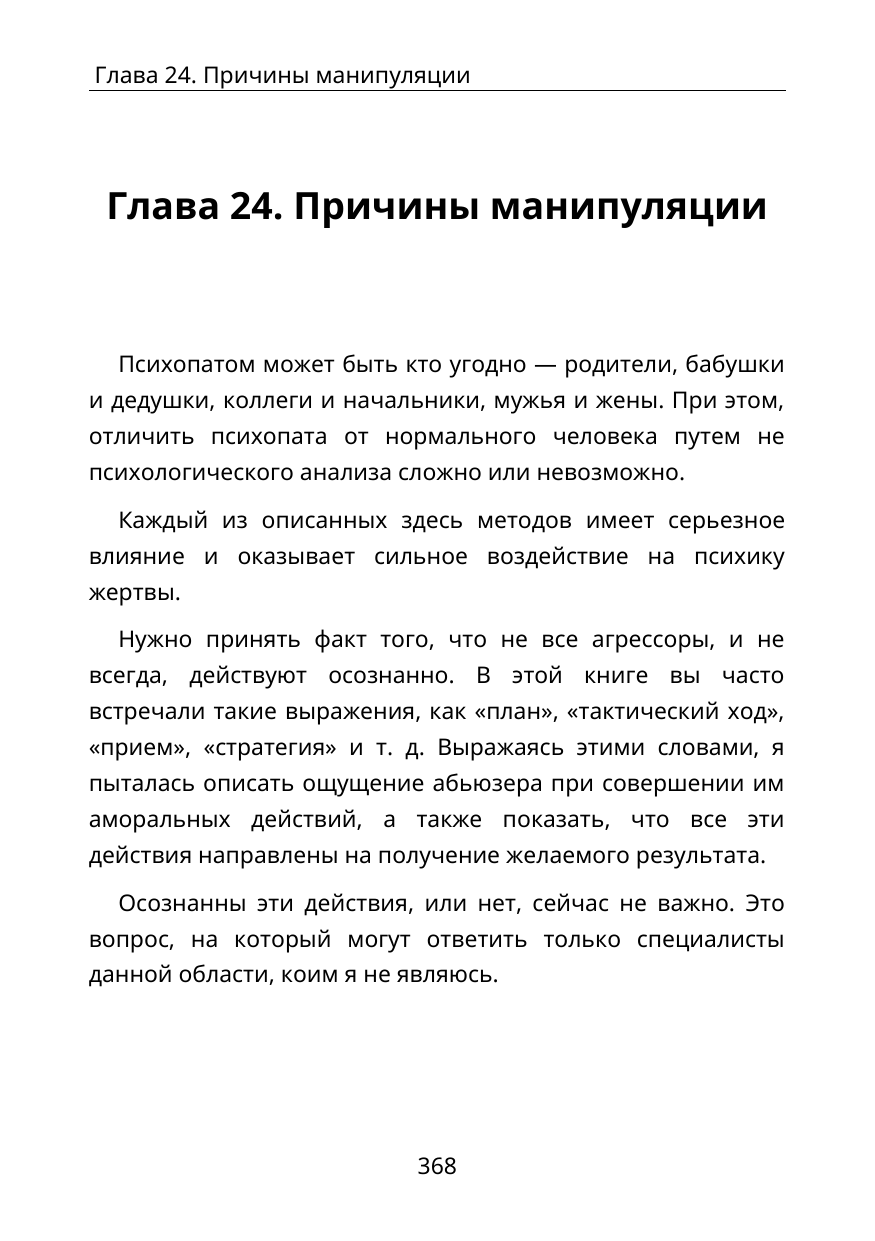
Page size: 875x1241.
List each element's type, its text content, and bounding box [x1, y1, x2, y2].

subtitle Глава 24. Причины манипуляции [88, 179, 786, 230]
text Нужно принять факт того, что не все агрессоры, и не всегда, действуют осознанно. В этой книге вы часто встречали такие выражения, как «план», «тактический ход», «прием», «стратегия» и т. д. Выражаясь этими словами, я пыталась описать ощущение абьюзера при совершении им аморальных действий, а также показать, что все эти действия направлены на получение желаемого результата. [88, 623, 786, 870]
text Каждый из описанных здесь методов имеет серьезное влияние и оказывает сильное воздействие на психику жертвы. [88, 504, 786, 607]
text Осознанны эти действия, или нет, сейчас не важно. Это вопрос, на который могут ответить только специалисты данной области, коим я не являюсь. [88, 887, 786, 990]
text Психопатом может быть кто угодно — родители, бабушки и дедушки, коллеги и начальники, мужья и жены. При этом, отличить психопата от нормального человека путем не психологического анализа сложно или невозможно. [88, 348, 786, 487]
